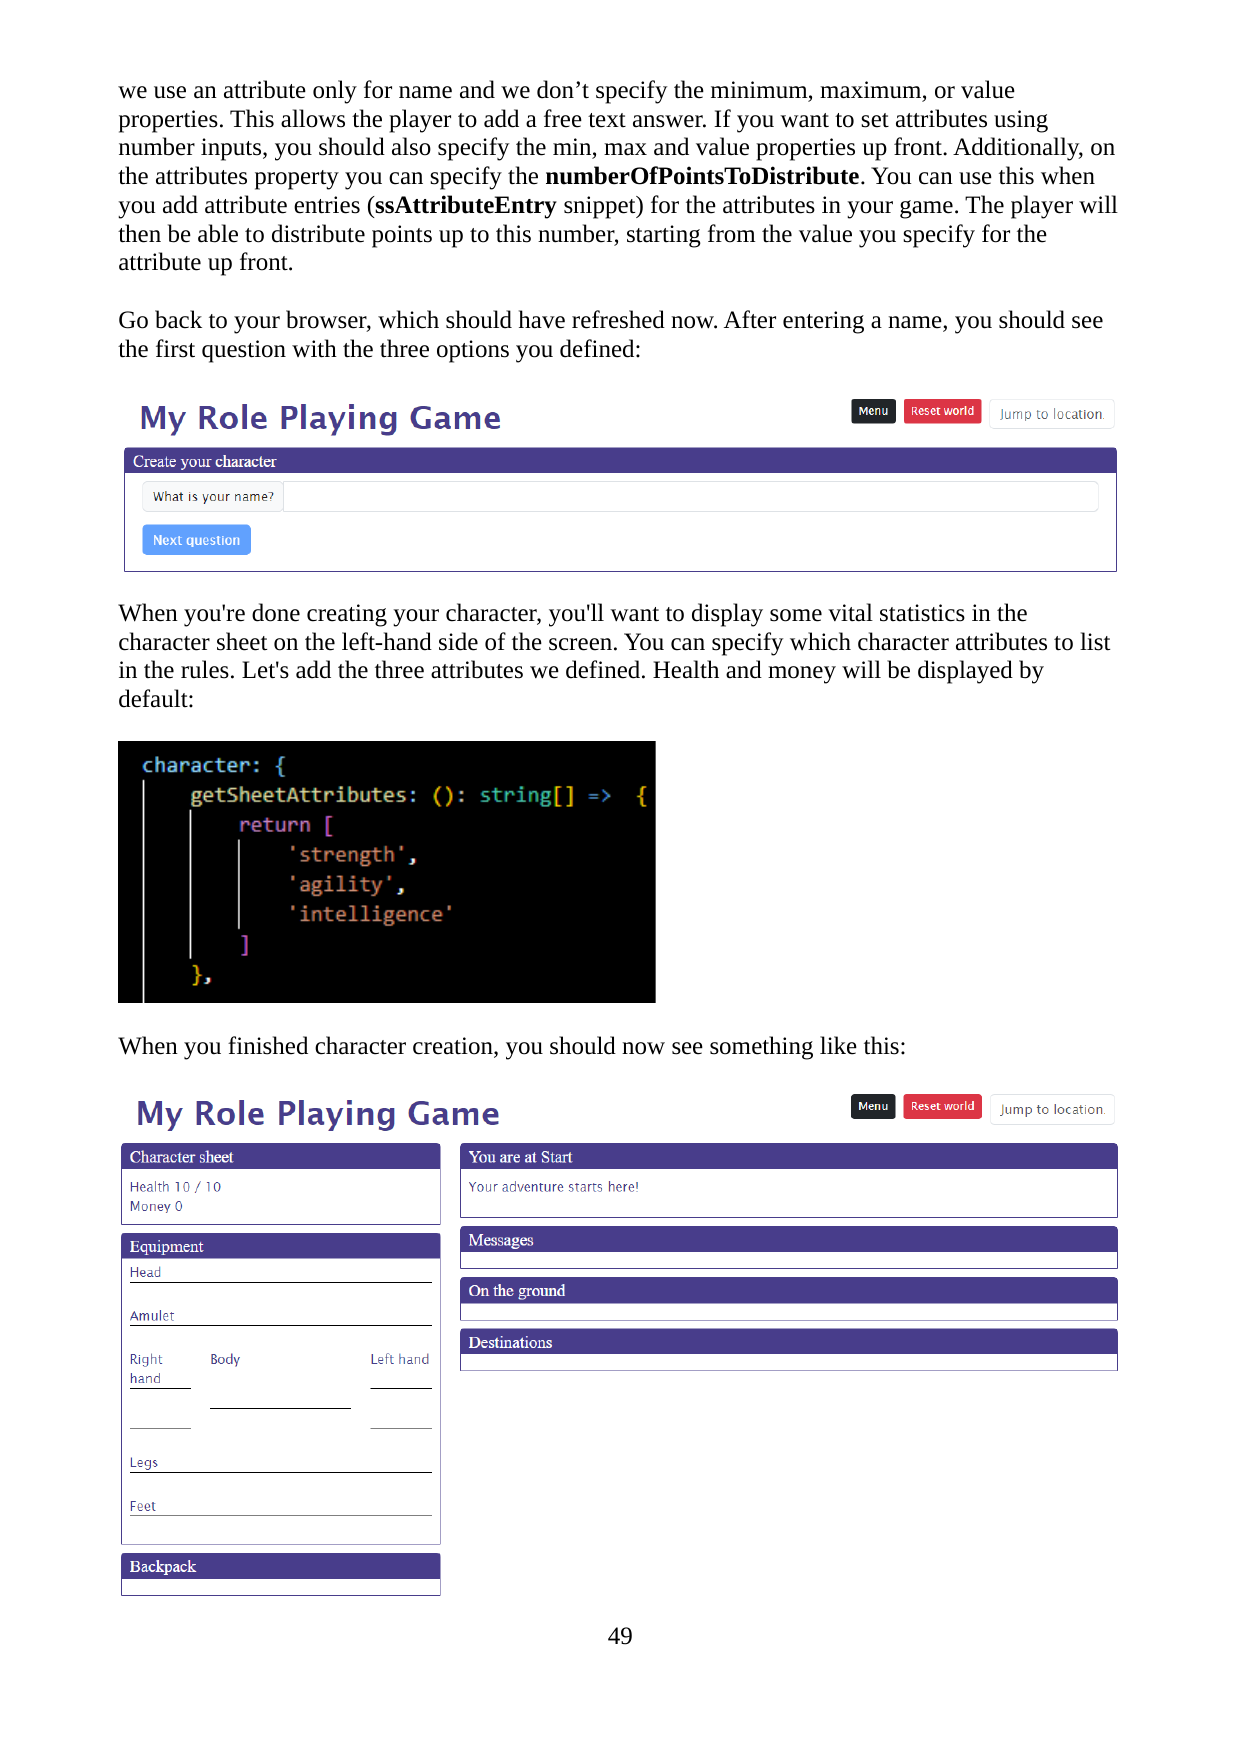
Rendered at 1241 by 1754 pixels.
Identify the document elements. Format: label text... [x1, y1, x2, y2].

text When you're done creating your character, you'll want to display some vital statistics in the character sheet on the left-hand side of the screen. You can specify which character attributes to list in the rules. Let's add the three attributes we defined. Health and money will be displayed by default: [118, 598, 1122, 713]
text When you finished character creation, you should now see something like this: [118, 1031, 1122, 1060]
text we use an attribute only for name and we don’t specify the minimum, maximum, or value properties. This allows the player to add a free text answer. If you want to set attributes using number inputs, you should also specify the min, max and value properties up front. Additionally, on the attributes property you can specify the numberOfPointsToDistribute. You can use this when you add attribute entries (ssAttributeEntry snippet) for the attributes in your game. The player will then be able to distribute points up to this number, starting from the value you specify for the attribute up front. [118, 75, 1122, 276]
text Go back to your browser, which should have refreshed now. After entering a name, you should see the first question with the three options you defined: [118, 305, 1122, 362]
